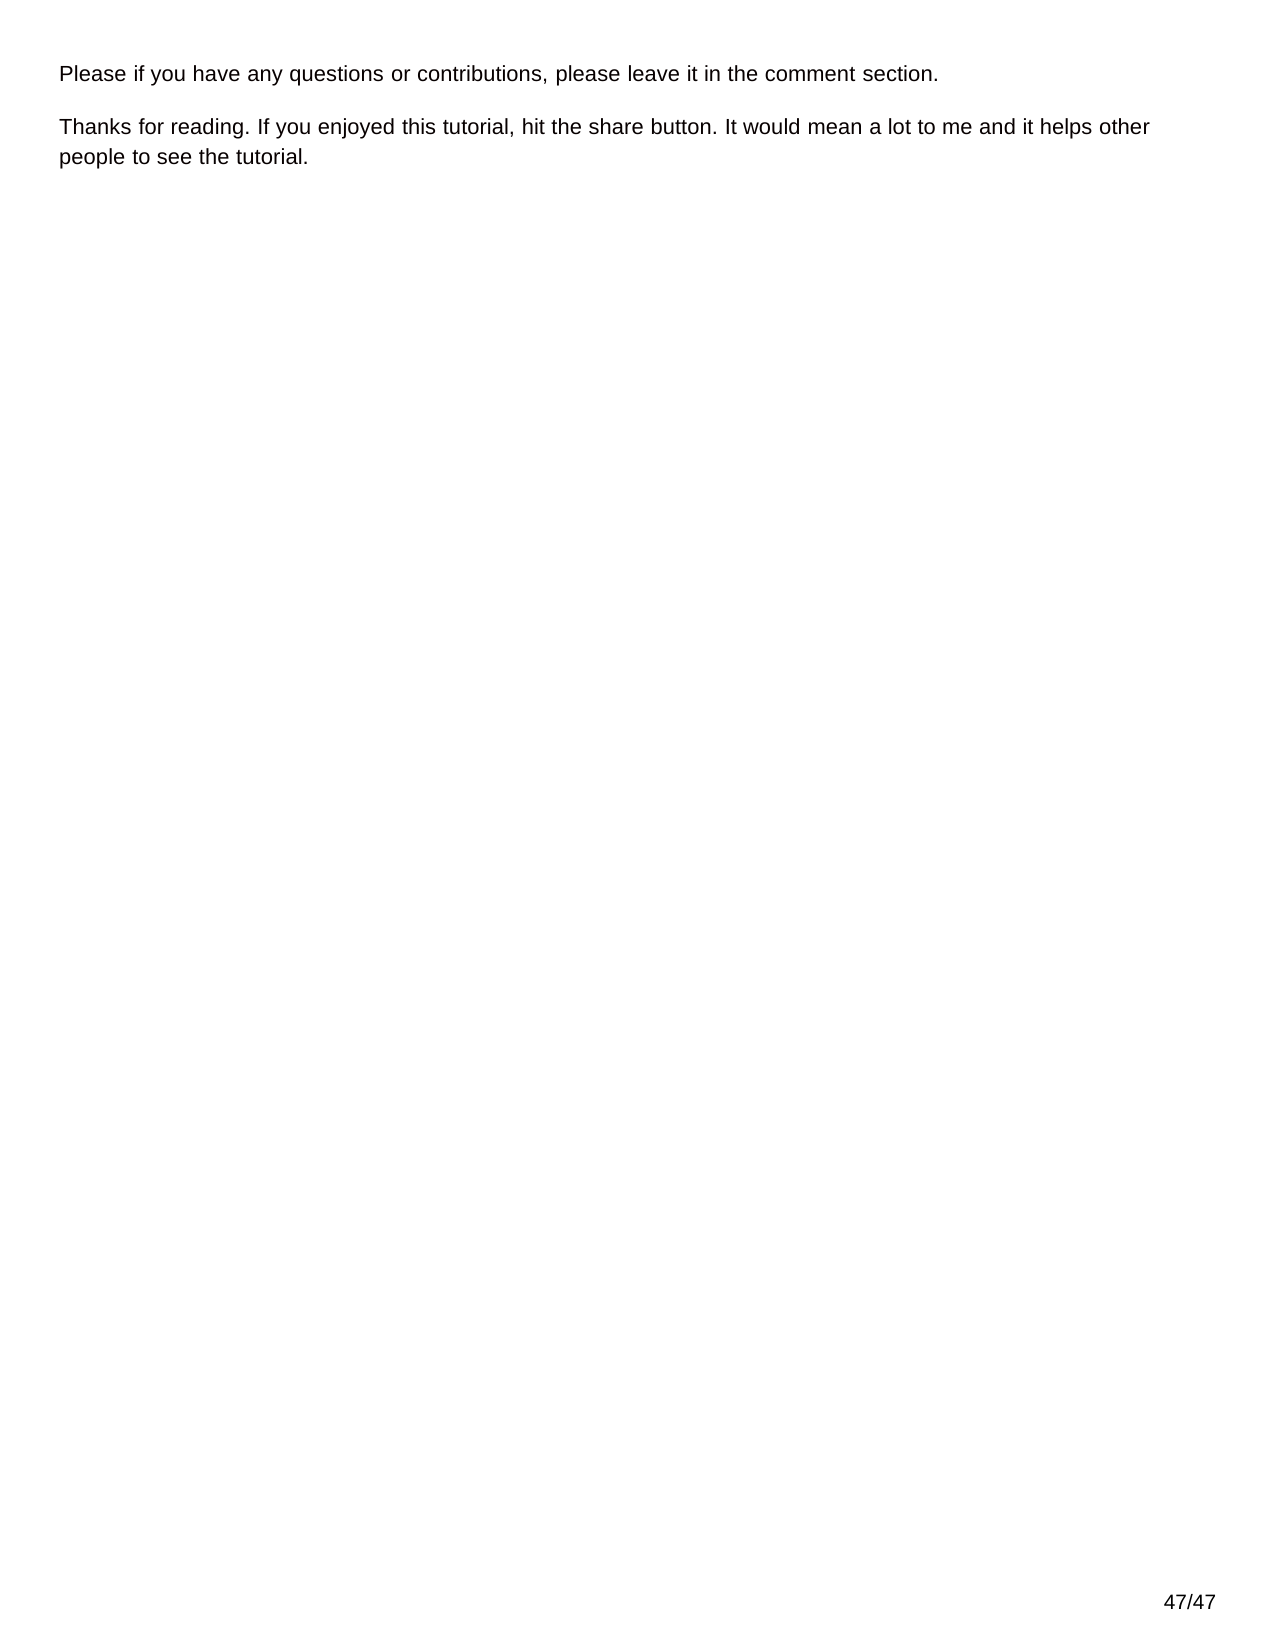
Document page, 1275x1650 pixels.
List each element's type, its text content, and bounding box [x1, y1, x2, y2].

text Thanks for reading. If you enjoyed this tutorial, hit the share button. It would mean a lot to me and it helps other people to see the tutorial. [59, 114, 1162, 169]
text Please if you have any questions or contributions, please leave it in the comment section. [59, 61, 1229, 86]
